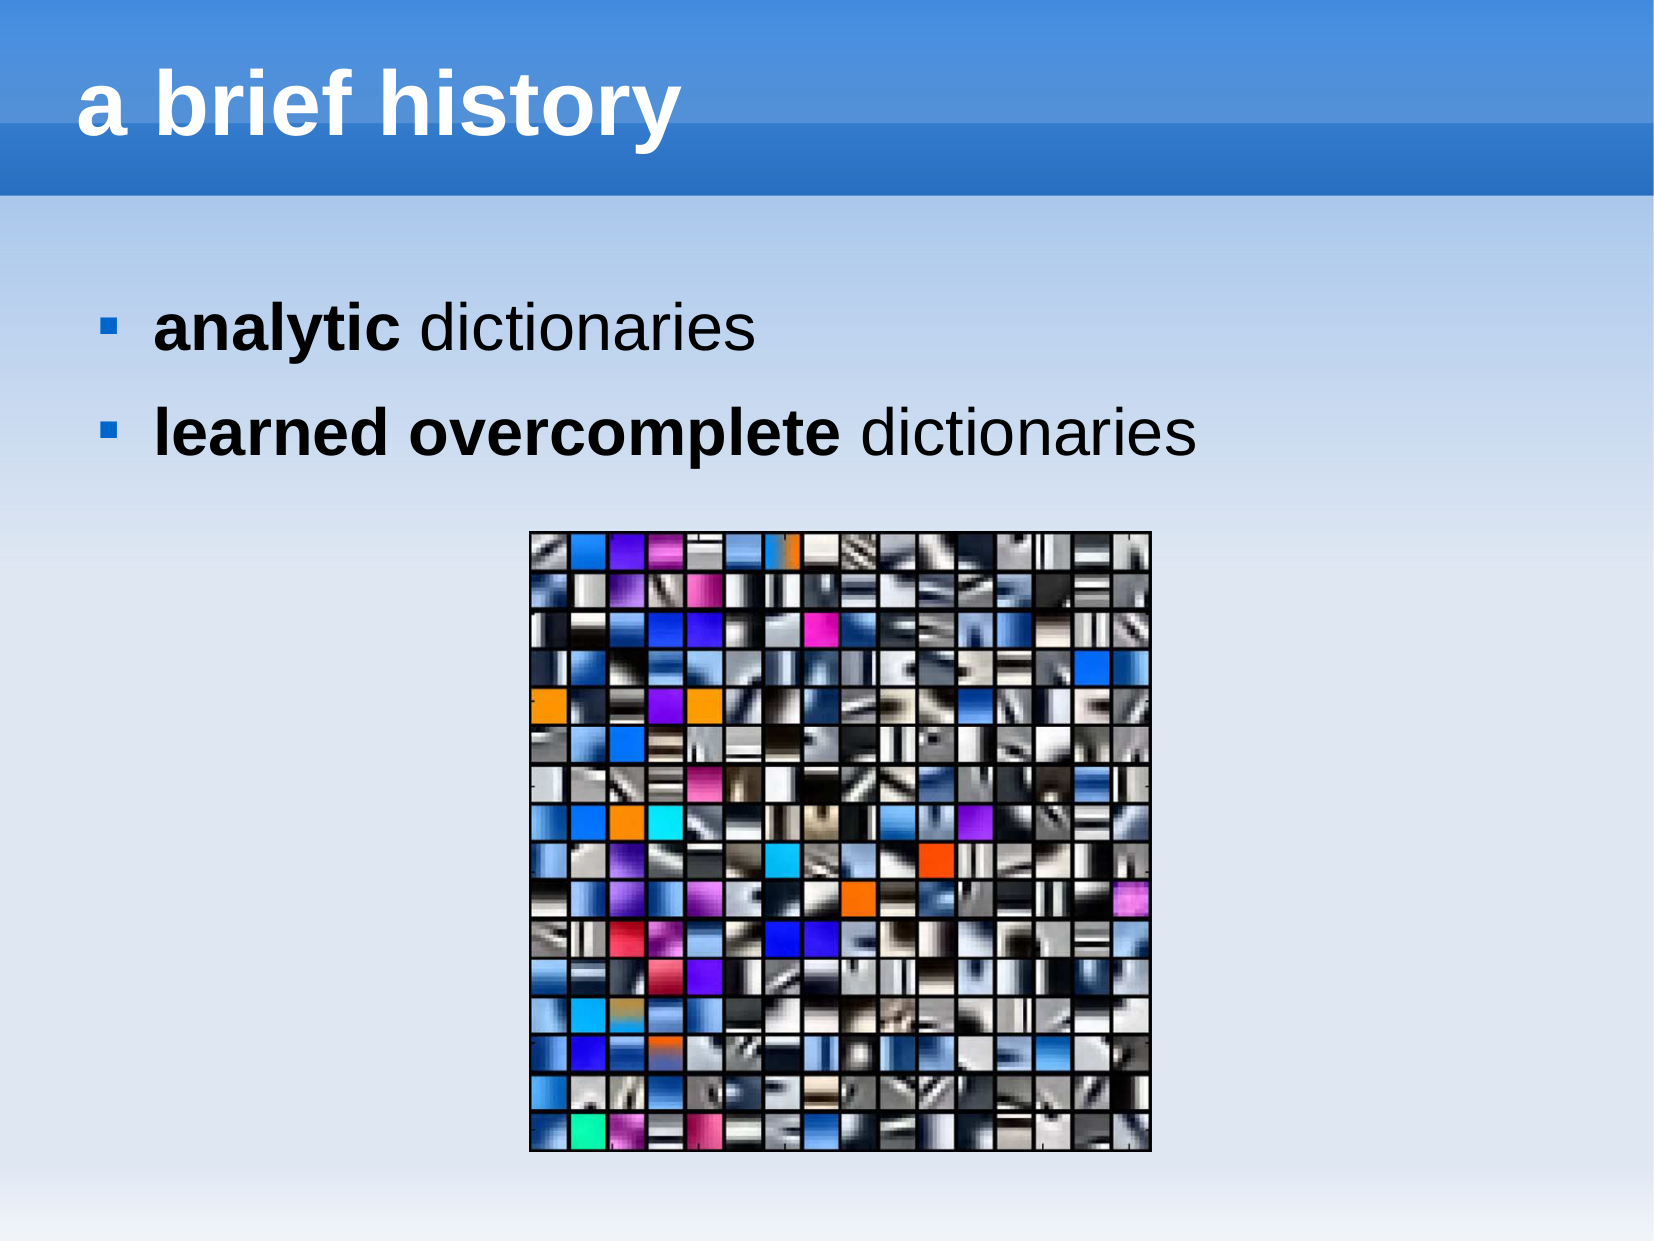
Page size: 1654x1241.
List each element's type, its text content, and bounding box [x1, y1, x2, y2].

picture [0, 0, 1654, 1241]
list analytic dictionaries learned overcomplete dictionaries [82, 290, 1571, 1109]
title a brief history [76, 0, 1565, 208]
